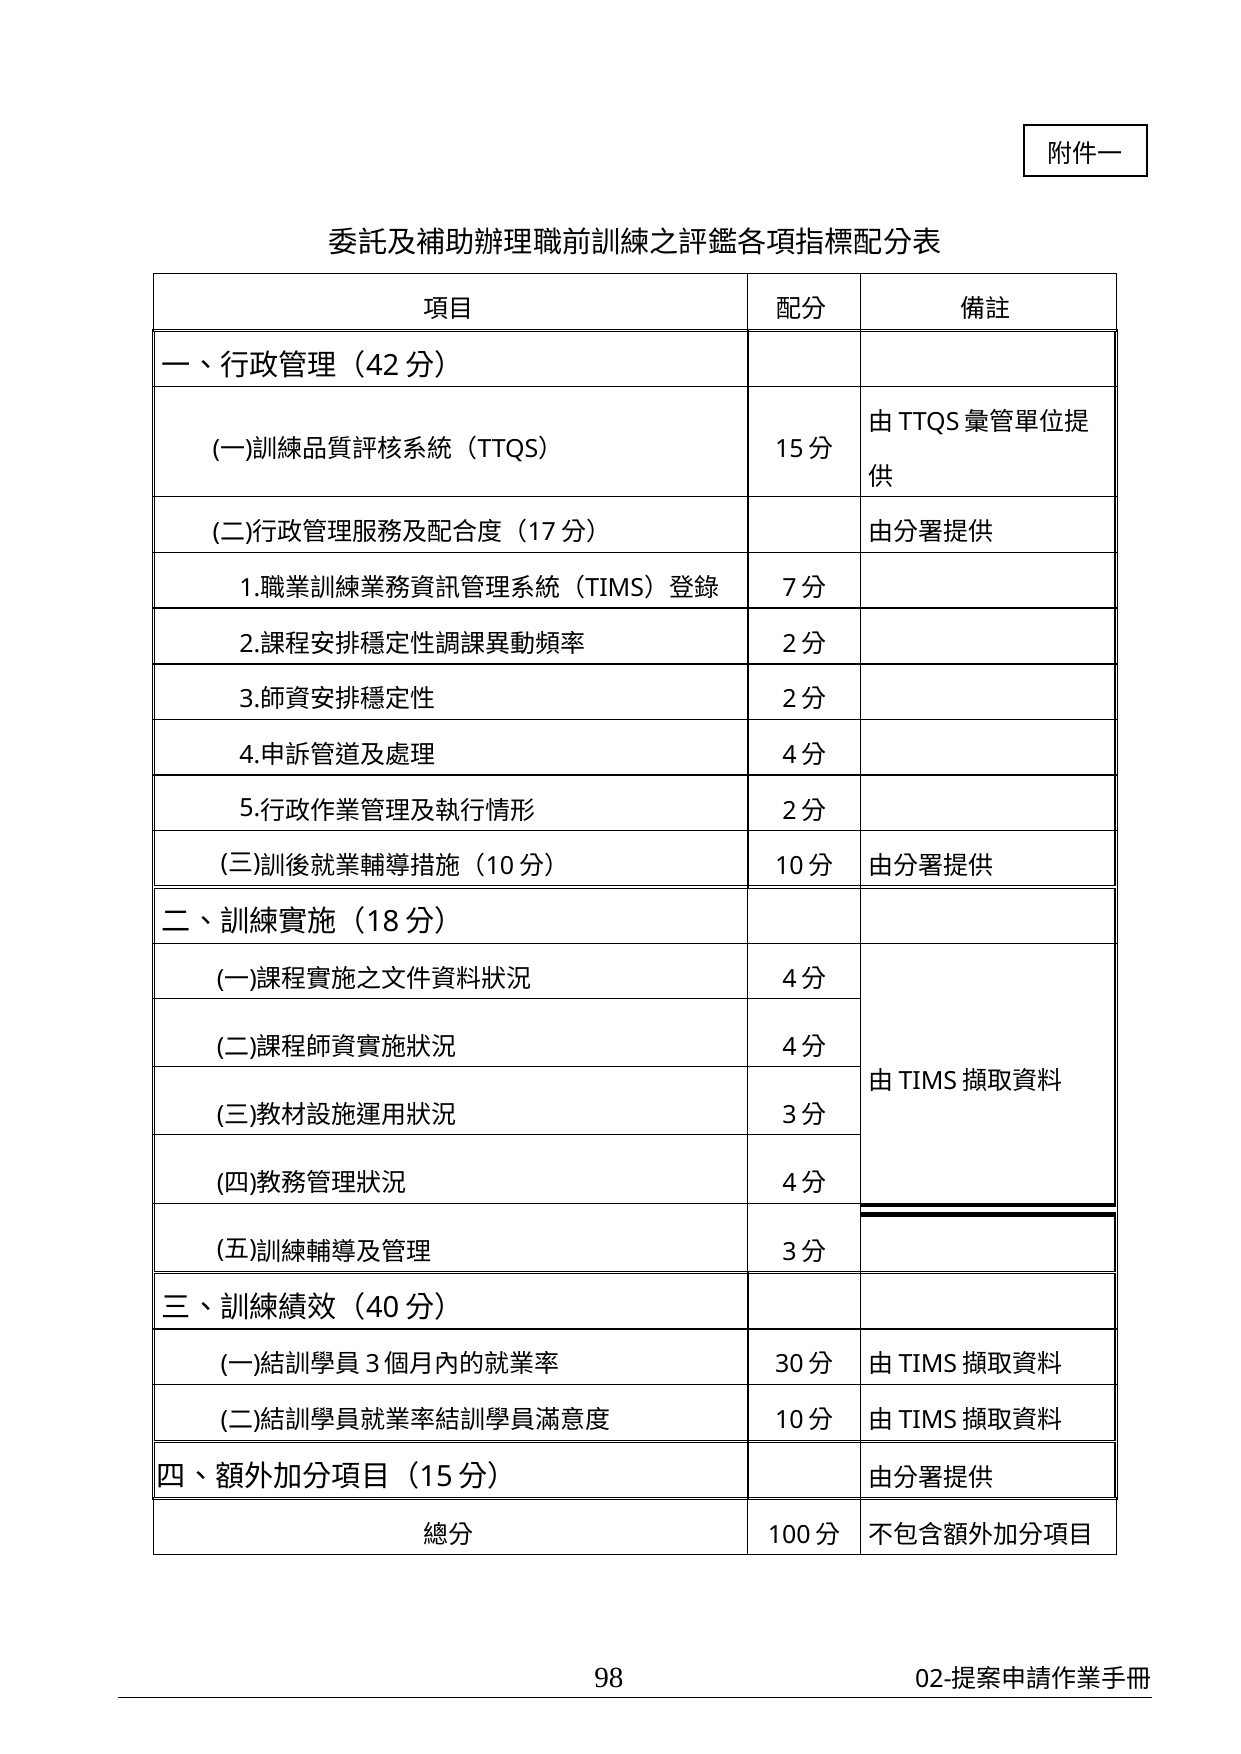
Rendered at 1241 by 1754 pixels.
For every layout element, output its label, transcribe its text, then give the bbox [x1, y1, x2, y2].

table_cell 一、行政管理（42分） [155, 332, 747, 386]
table_cell 四、額外加分項目（15分） [155, 1443, 747, 1497]
table_cell [861, 1217, 1114, 1271]
table_cell 2分 [749, 665, 860, 719]
table_cell 4分 [748, 999, 860, 1066]
table_cell [861, 776, 1114, 830]
table_cell 7分 [749, 553, 860, 607]
table_cell 三、訓練績效（40分） [155, 1274, 747, 1328]
table_header 配分 [748, 274, 860, 328]
table_cell [749, 497, 860, 551]
table_cell (三)教材設施運用狀況 [155, 1067, 747, 1134]
table_cell (五)訓練輔導及管理 [155, 1204, 747, 1271]
table_cell [861, 332, 1114, 386]
table_cell (二)課程師資實施狀況 [155, 999, 747, 1066]
table_cell 2.課程安排穩定性調課異動頻率 [155, 609, 747, 663]
table_header 備註 [861, 274, 1116, 328]
table_cell 由分署提供 [861, 831, 1114, 885]
table_cell 由分署提供 [861, 497, 1114, 551]
table_cell 4分 [748, 944, 860, 998]
table_cell 不包含額外加分項目 [861, 1500, 1116, 1554]
table_cell 由TIMS擷取資料 [861, 1330, 1114, 1384]
table_cell (三)訓後就業輔導措施（10分） [155, 831, 747, 885]
table_cell [861, 665, 1114, 719]
table_cell 由TIMS擷取資料 [861, 944, 1114, 1202]
table_cell 30分 [749, 1330, 860, 1384]
table_cell 15分 [749, 387, 860, 496]
table_cell [861, 720, 1114, 774]
table_cell 4分 [748, 1135, 860, 1202]
table_cell [749, 1443, 860, 1497]
table_cell 3分 [748, 1067, 860, 1134]
text 附件一 [1039, 133, 1131, 168]
table_cell 由TIMS擷取資料 [861, 1385, 1114, 1439]
table_cell (四)教務管理狀況 [155, 1135, 747, 1202]
table_cell [861, 1274, 1114, 1328]
table_cell 總分 [154, 1500, 747, 1554]
table_cell (一)課程實施之文件資料狀況 [155, 944, 747, 998]
table_cell [861, 889, 1114, 943]
table_cell 1.職業訓練業務資訊管理系統（TIMS）登錄 [155, 553, 747, 607]
table_cell 100分 [748, 1500, 860, 1554]
table_cell (一)訓練品質評核系統（TTQS） [155, 387, 747, 496]
table_cell 二、訓練實施（18分） [155, 889, 747, 943]
table_cell 3分 [748, 1204, 860, 1271]
table_cell [749, 332, 860, 386]
table_cell 由分署提供 [861, 1443, 1114, 1497]
table_cell 4.申訴管道及處理 [155, 720, 747, 774]
table_cell (一)結訓學員3個月內的就業率 [155, 1330, 747, 1384]
table_cell 5.行政作業管理及執行情形 [155, 776, 747, 830]
table_cell (二)結訓學員就業率結訓學員滿意度 [155, 1385, 747, 1439]
table_cell [861, 553, 1114, 607]
table_cell [748, 889, 860, 943]
table_cell 2分 [749, 609, 860, 663]
table_cell [749, 1274, 860, 1328]
table_header 項目 [154, 274, 747, 328]
table_cell [861, 1207, 1116, 1212]
table_cell 4分 [749, 720, 860, 774]
table_cell 2分 [749, 776, 860, 830]
table_cell (二)行政管理服務及配合度（17分） [155, 497, 747, 551]
table_cell [861, 609, 1114, 663]
table_cell 由TTQS彙管單位提供 [861, 387, 1114, 496]
table_cell 3.師資安排穩定性 [155, 665, 747, 719]
table_cell 10分 [749, 1385, 860, 1439]
table_cell 10分 [749, 831, 860, 885]
text 委託及補助辦理職前訓練之評鑑各項指標配分表 [118, 218, 1152, 261]
